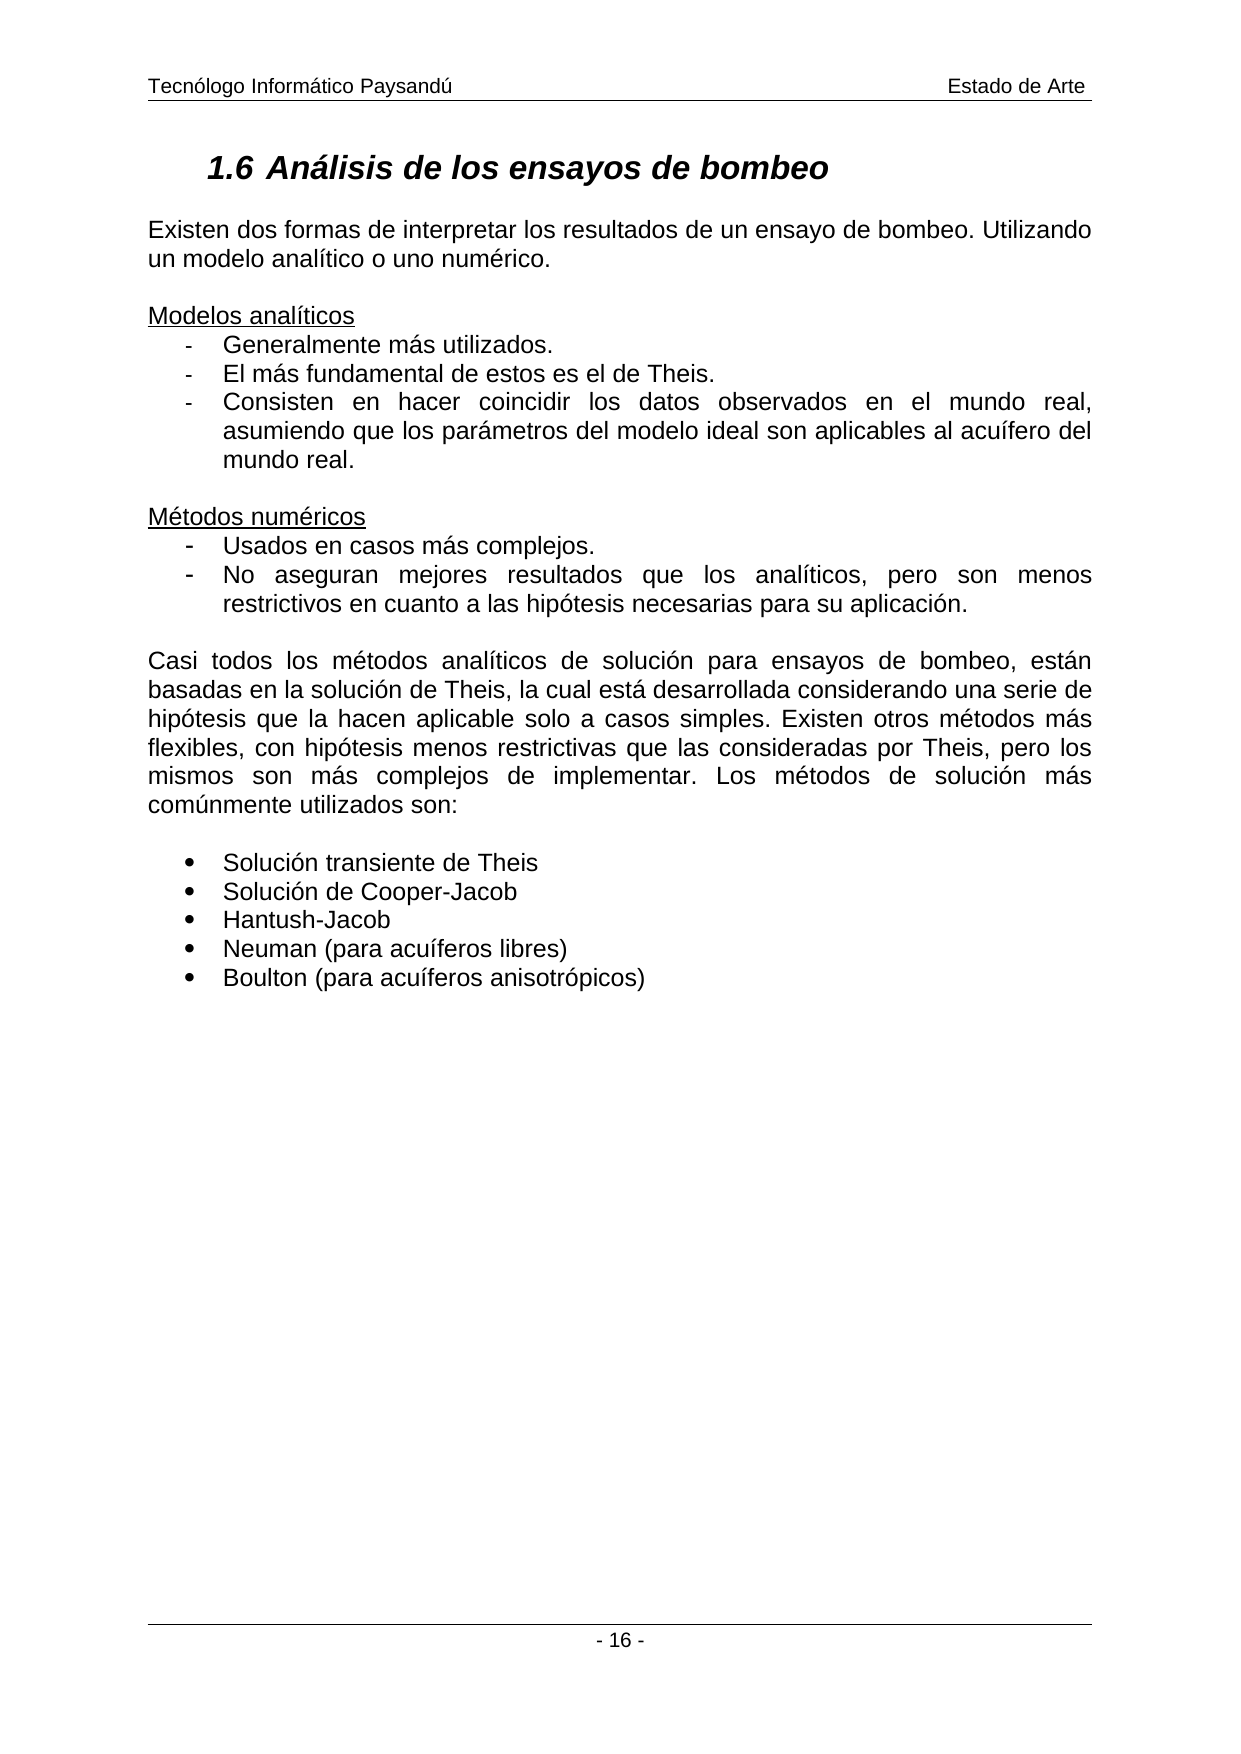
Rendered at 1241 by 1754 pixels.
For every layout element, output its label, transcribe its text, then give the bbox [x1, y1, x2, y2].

list Hantush-Jacob [185, 905, 1092, 934]
text Modelos analíticos [148, 301, 1092, 330]
list Solución de Cooper-Jacob [185, 876, 1092, 905]
text Existen dos formas de interpretar los resultados de un ensayo de bombeo. Utilizando un modelo analítico o uno numérico. [148, 215, 1092, 272]
list Neuman (para acuíferos libres) [185, 934, 1092, 963]
text Métodos numéricos [148, 502, 1092, 531]
list Solución transiente de Theis [185, 848, 1092, 876]
text Casi todos los métodos analíticos de solución para ensayos de bombeo, están basadas en la solución de Theis, la cual está desarrollada considerando una serie de hipótesis que la hacen aplicable solo a casos simples. Existen otros métodos más flexibles, con hipótesis menos restrictivas que las consideradas por Theis, pero los mismos son más complejos de implementar. Los métodos de solución más comúnmente utilizados son: [148, 646, 1092, 819]
list Consisten en hacer coincidir los datos observados en el mundo real, asumiendo que los parámetros del modelo ideal son aplicables al acuífero del mundo real. [185, 387, 1092, 474]
subtitle Análisis de los ensayos de bombeo [207, 148, 1092, 186]
list Usados en casos más complejos. [185, 531, 1092, 560]
list Generalmente más utilizados. [185, 330, 1092, 359]
list No aseguran mejores resultados que los analíticos, pero son menos restrictivos en cuanto a las hipótesis necesarias para su aplicación. [185, 560, 1092, 618]
list Boulton (para acuíferos anisotrópicos) [185, 963, 1092, 992]
list El más fundamental de estos es el de Theis. [185, 359, 1092, 387]
